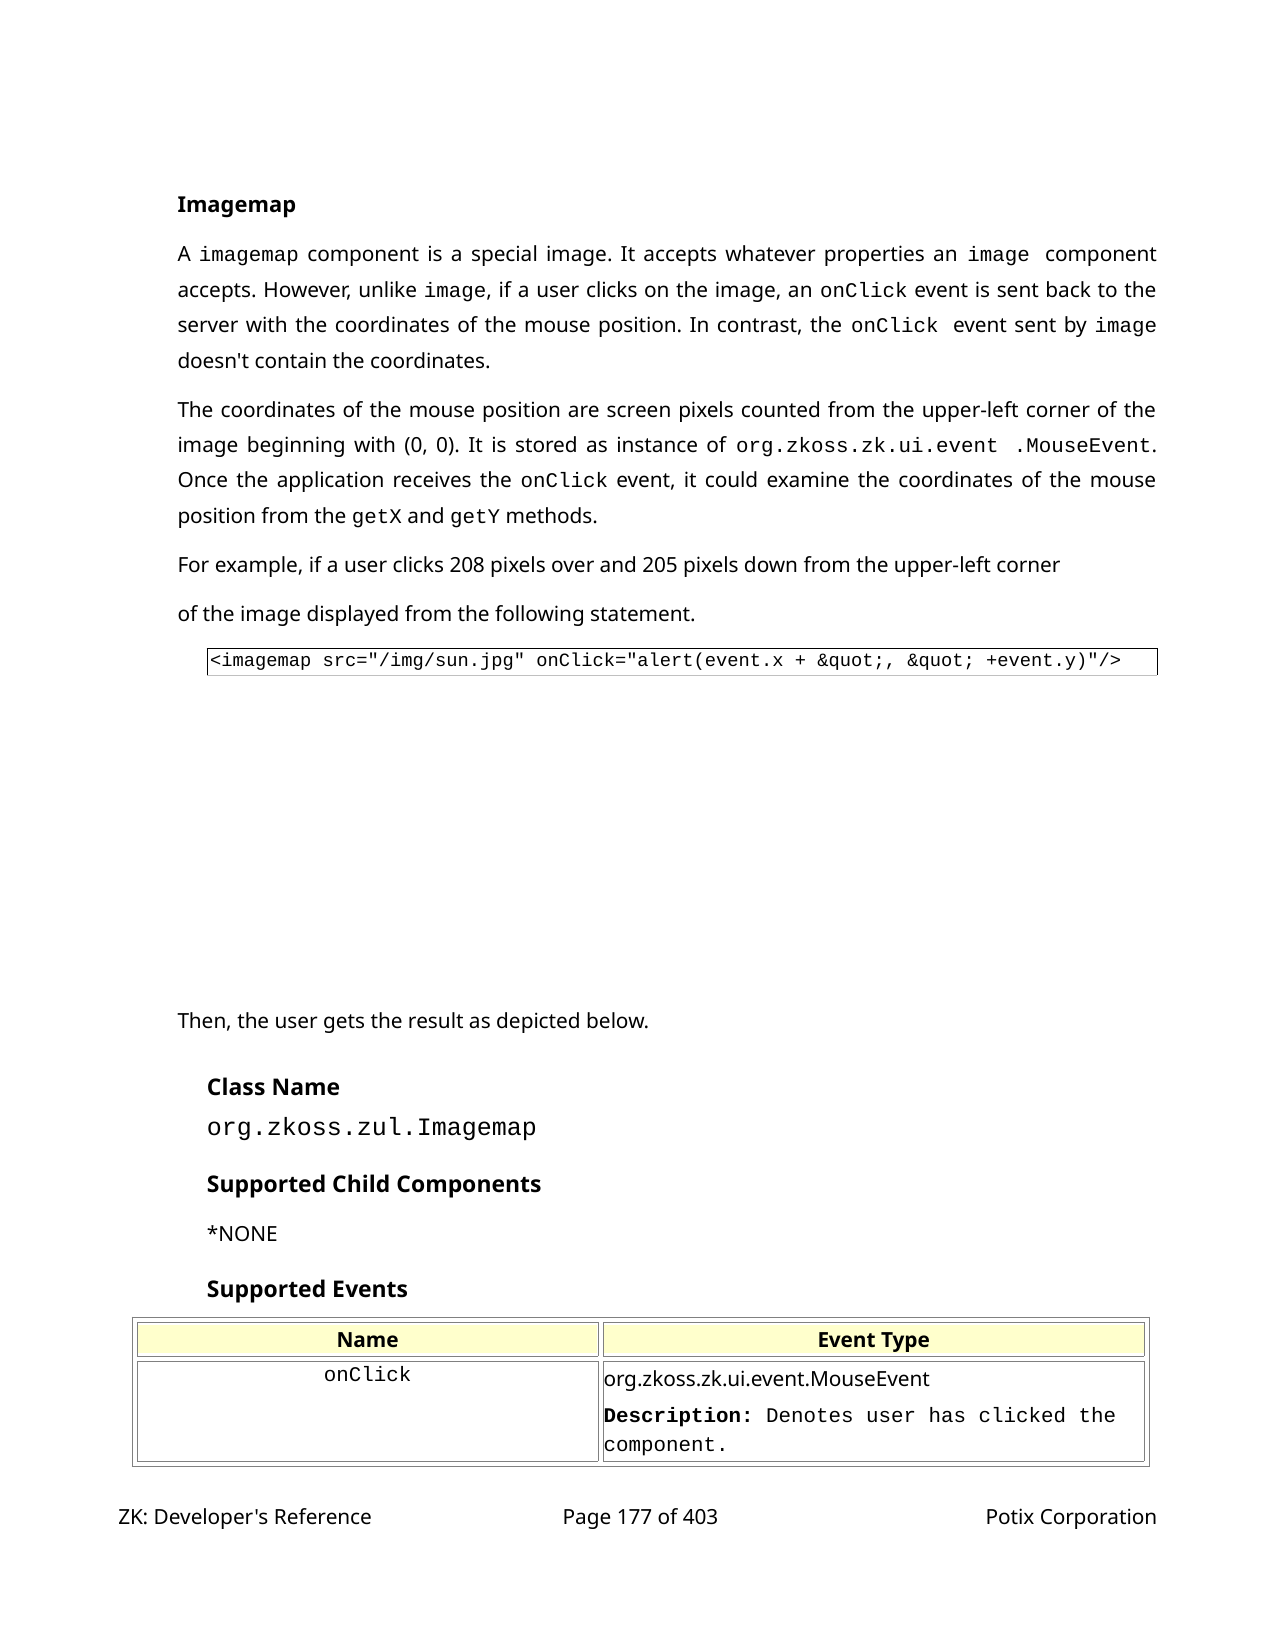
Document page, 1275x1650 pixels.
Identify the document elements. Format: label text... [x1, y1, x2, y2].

subtitle Class Name [207, 1071, 1157, 1102]
text A imagemap component is a special image. It accepts whatever properties an image component accepts. However, unlike image, if a user clicks on the image, an onClick event is sent back to the server with the coordinates of the mouse position. In contrast, the onClick event sent by image doesn't contain the coordinates. [177, 239, 1157, 374]
text Then, the user gets the result as depicted below. [177, 696, 1157, 1034]
subtitle Imagemap [177, 189, 1157, 219]
table_cell org.zkoss.zk.ui.event.MouseEvent Description: Denotes user has clicked the component. [600, 1356, 1147, 1461]
text <imagemap src="/img/sun.jpg" onClick="alert(event.x + &quot;, &quot; +event.y)"/> [208, 649, 1157, 675]
subtitle Supported Events [207, 1273, 1157, 1304]
text For example, if a user clicks 208 pixels over and 205 pixels down from the upper-left corner [177, 550, 1157, 578]
text *NONE [207, 1219, 1157, 1248]
table_header Name [134, 1318, 600, 1356]
subtitle Supported Child Components [207, 1168, 1157, 1199]
text of the image displayed from the following statement. [177, 599, 1157, 627]
text org.zkoss.zul.Imagemap [207, 1114, 1157, 1143]
table_cell onClick [134, 1356, 600, 1461]
table_header Event Type [600, 1318, 1147, 1356]
text The coordinates of the mouse position are screen pixels counted from the upper-left corner of the image beginning with (0, 0). It is stored as instance of org.zkoss.zk.ui.event .MouseEvent. Once the application receives the onClick event, it could examine the coordinates of the mouse position from the getX and getY methods. [177, 395, 1157, 530]
